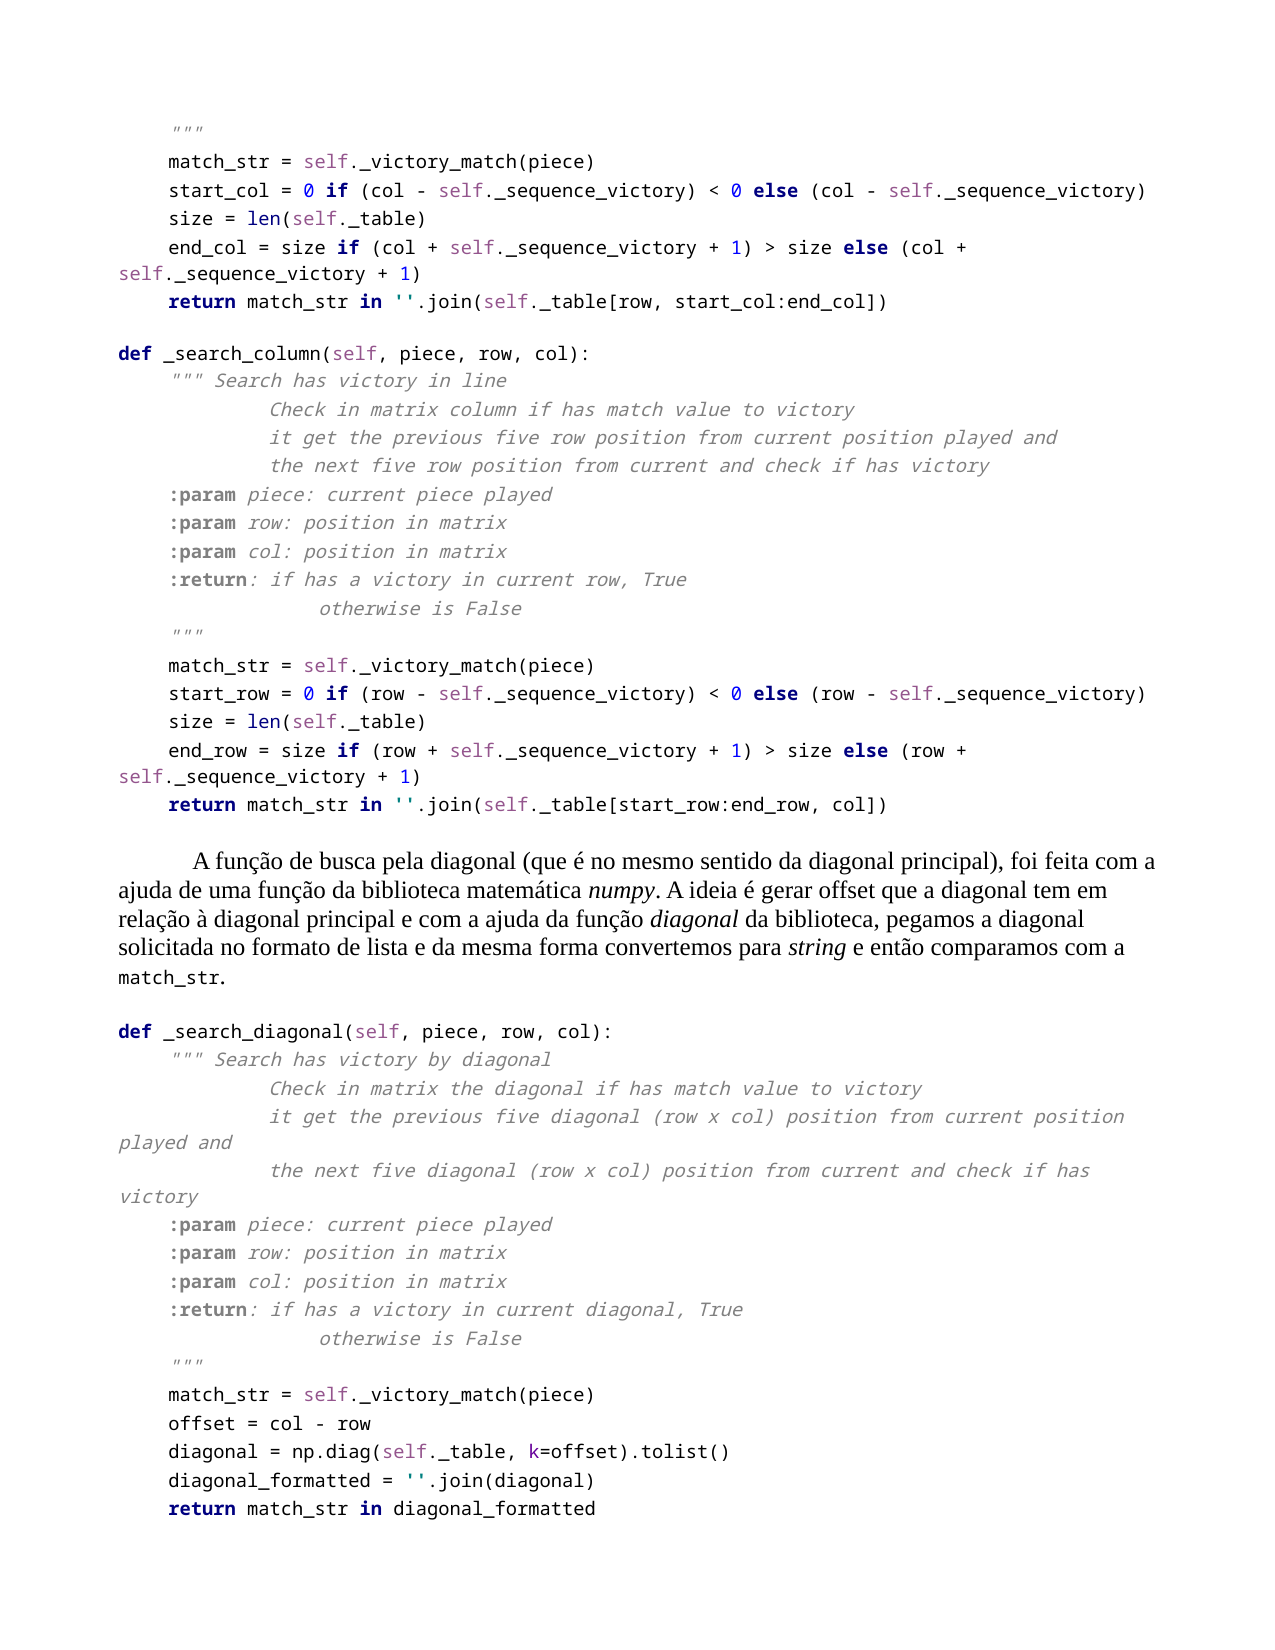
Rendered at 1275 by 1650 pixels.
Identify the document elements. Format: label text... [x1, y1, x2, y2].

text offset = col - row [118, 1408, 1157, 1436]
text """ Search has victory in line [118, 365, 1157, 394]
text size = len(self._table) [118, 707, 1157, 735]
text :param row: position in matrix [118, 1237, 1157, 1266]
text :param col: position in matrix [118, 536, 1157, 564]
text Check in matrix the diagonal if has match value to victory [118, 1073, 1157, 1101]
text return match_str in ''.join(self._table[row, start_col:end_col]) [118, 286, 1157, 314]
text start_row = 0 if (row - self._sequence_victory) < 0 else (row - self._sequence_victory) [118, 678, 1157, 707]
text match_str = self._victory_match(piece) [118, 1379, 1157, 1408]
text """ [118, 621, 1157, 650]
text match_str = self._victory_match(piece) [118, 650, 1157, 678]
text diagonal_formatted = ''.join(diagonal) [118, 1465, 1157, 1493]
text A função de busca pela diagonal (que é no mesmo sentido da diagonal principal), foi feita com a ajuda de uma função da biblioteca matemática numpy. A ideia é gerar offset que a diagonal tem em relação à diagonal principal e com a ajuda da função diagonal da biblioteca, pegamos a diagonal solicitada no formato de lista e da mesma forma convertemos para string e então comparamos com a match_str. [118, 846, 1157, 990]
text match_str = self._victory_match(piece) [118, 147, 1157, 175]
text def _search_diagonal(self, piece, row, col): [118, 1019, 1157, 1044]
text otherwise is False [118, 1323, 1157, 1351]
text """ [118, 1351, 1157, 1379]
text :return: if has a victory in current diagonal, True [118, 1294, 1157, 1323]
text Check in matrix column if has match value to victory [118, 394, 1157, 422]
text return match_str in diagonal_formatted [118, 1493, 1157, 1522]
text """ Search has victory by diagonal [118, 1044, 1157, 1073]
text the next five diagonal (row x col) position from current and check if has victory [118, 1155, 1157, 1209]
text :param col: position in matrix [118, 1266, 1157, 1294]
text :param piece: current piece played [118, 1209, 1157, 1237]
text diagonal = np.diag(self._table, k=offset).tolist() [118, 1436, 1157, 1465]
text end_col = size if (col + self._sequence_victory + 1) > size else (col + self._sequence_victory + 1) [118, 232, 1157, 286]
text """ [118, 118, 1157, 147]
text otherwise is False [118, 593, 1157, 621]
text the next five row position from current and check if has victory [118, 451, 1157, 479]
text start_col = 0 if (col - self._sequence_victory) < 0 else (col - self._sequence_victory) [118, 175, 1157, 203]
text it get the previous five row position from current position played and [118, 422, 1157, 451]
text :return: if has a victory in current row, True [118, 564, 1157, 593]
text :param piece: current piece played [118, 479, 1157, 507]
text def _search_column(self, piece, row, col): [118, 340, 1157, 365]
text end_row = size if (row + self._sequence_victory + 1) > size else (row + self._sequence_victory + 1) [118, 735, 1157, 789]
text size = len(self._table) [118, 203, 1157, 232]
text :param row: position in matrix [118, 507, 1157, 536]
text it get the previous five diagonal (row x col) position from current position played and [118, 1101, 1157, 1155]
text return match_str in ''.join(self._table[start_row:end_row, col]) [118, 789, 1157, 817]
